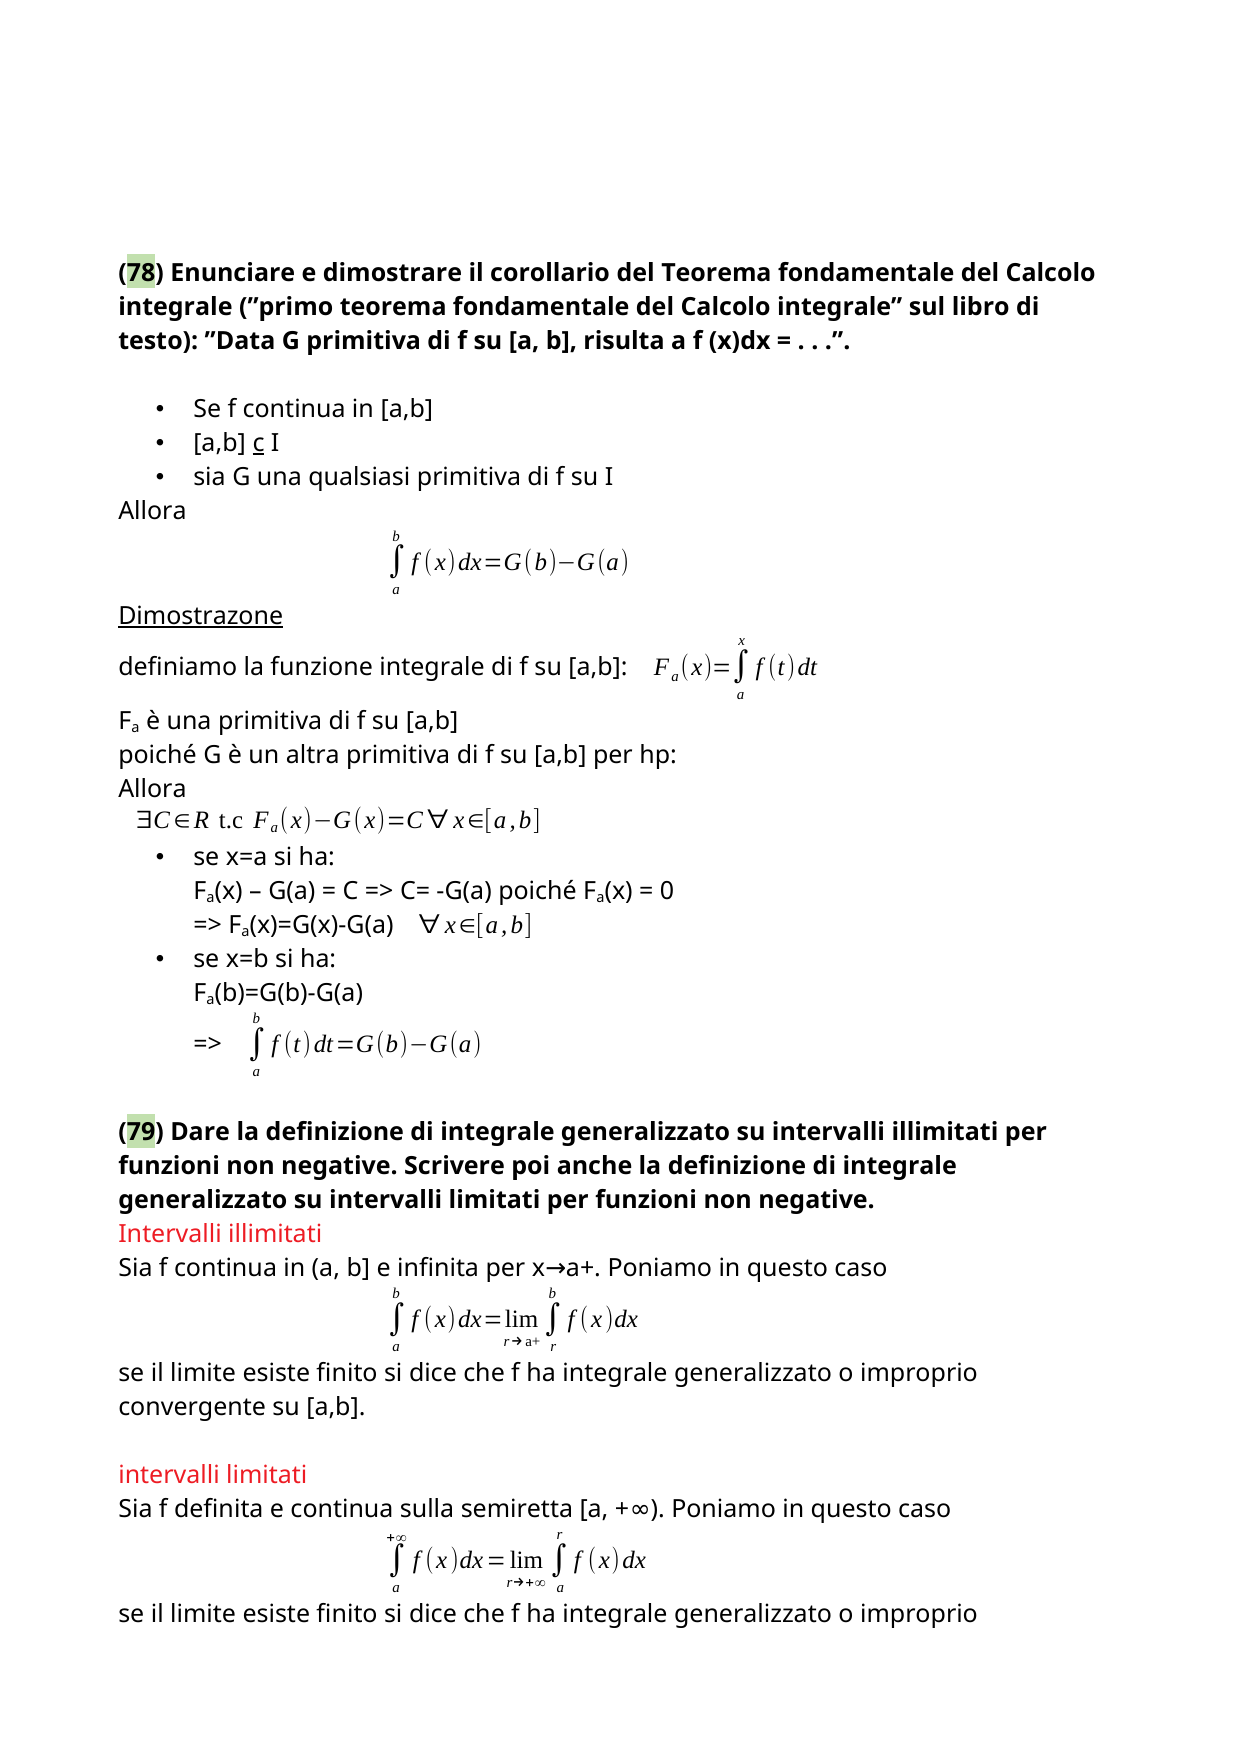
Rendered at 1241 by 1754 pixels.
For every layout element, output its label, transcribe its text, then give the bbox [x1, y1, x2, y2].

list sia G una qualsiasi primitiva di f su I [156, 459, 1122, 493]
text definiamo la funzione integrale di f su [a,b]: [118, 632, 1122, 702]
text Sia f definita e continua sulla semiretta [a, +∞). Poniamo in questo caso [118, 1491, 1122, 1525]
text intervalli limitati [118, 1457, 1122, 1491]
list Fa(x) – G(a) = C => C= -G(a) poiché Fa(x) = 0 [156, 873, 1122, 907]
list => Fa(x)=G(x)-G(a) [156, 907, 1122, 941]
text se il limite esiste finito si dice che f ha integrale generalizzato o improprio [118, 1596, 1122, 1630]
list Fa(b)=G(b)-G(a) [156, 975, 1122, 1009]
text Allora [118, 493, 1122, 527]
text poiché G è un altra primitiva di f su [a,b] per hp: [118, 736, 1122, 771]
list Se f continua in [a,b] [156, 391, 1122, 425]
list => [156, 1009, 1122, 1080]
text Fa è una primitiva di f su [a,b] [118, 702, 1122, 736]
text (79) Dare la definizione di integrale generalizzato su intervalli illimitati per funzioni non negative. Scrivere poi anche la definizione di integrale generalizzato su intervalli limitati per funzioni non negative. [118, 1114, 1122, 1216]
list se x=b si ha: [156, 941, 1122, 975]
text Allora [118, 771, 1122, 804]
text Sia f continua in (a, b] e infinita per x→a+. Poniamo in questo caso [118, 1250, 1122, 1284]
text Dimostrazone [118, 598, 1122, 632]
text Intervalli illimitati [118, 1216, 1122, 1250]
text (78) Enunciare e dimostrare il corollario del Teorema fondamentale del Calcolo integrale (”primo teorema fondamentale del Calcolo integrale” sul libro di testo): ”Data G primitiva di f su [a, b], risulta a f (x)dx = . . .”. [118, 254, 1122, 357]
list [a,b] c I [156, 425, 1122, 459]
text se il limite esiste finito si dice che f ha integrale generalizzato o improprio convergente su [a,b]. [118, 1355, 1122, 1423]
list se x=a si ha: [156, 839, 1122, 873]
